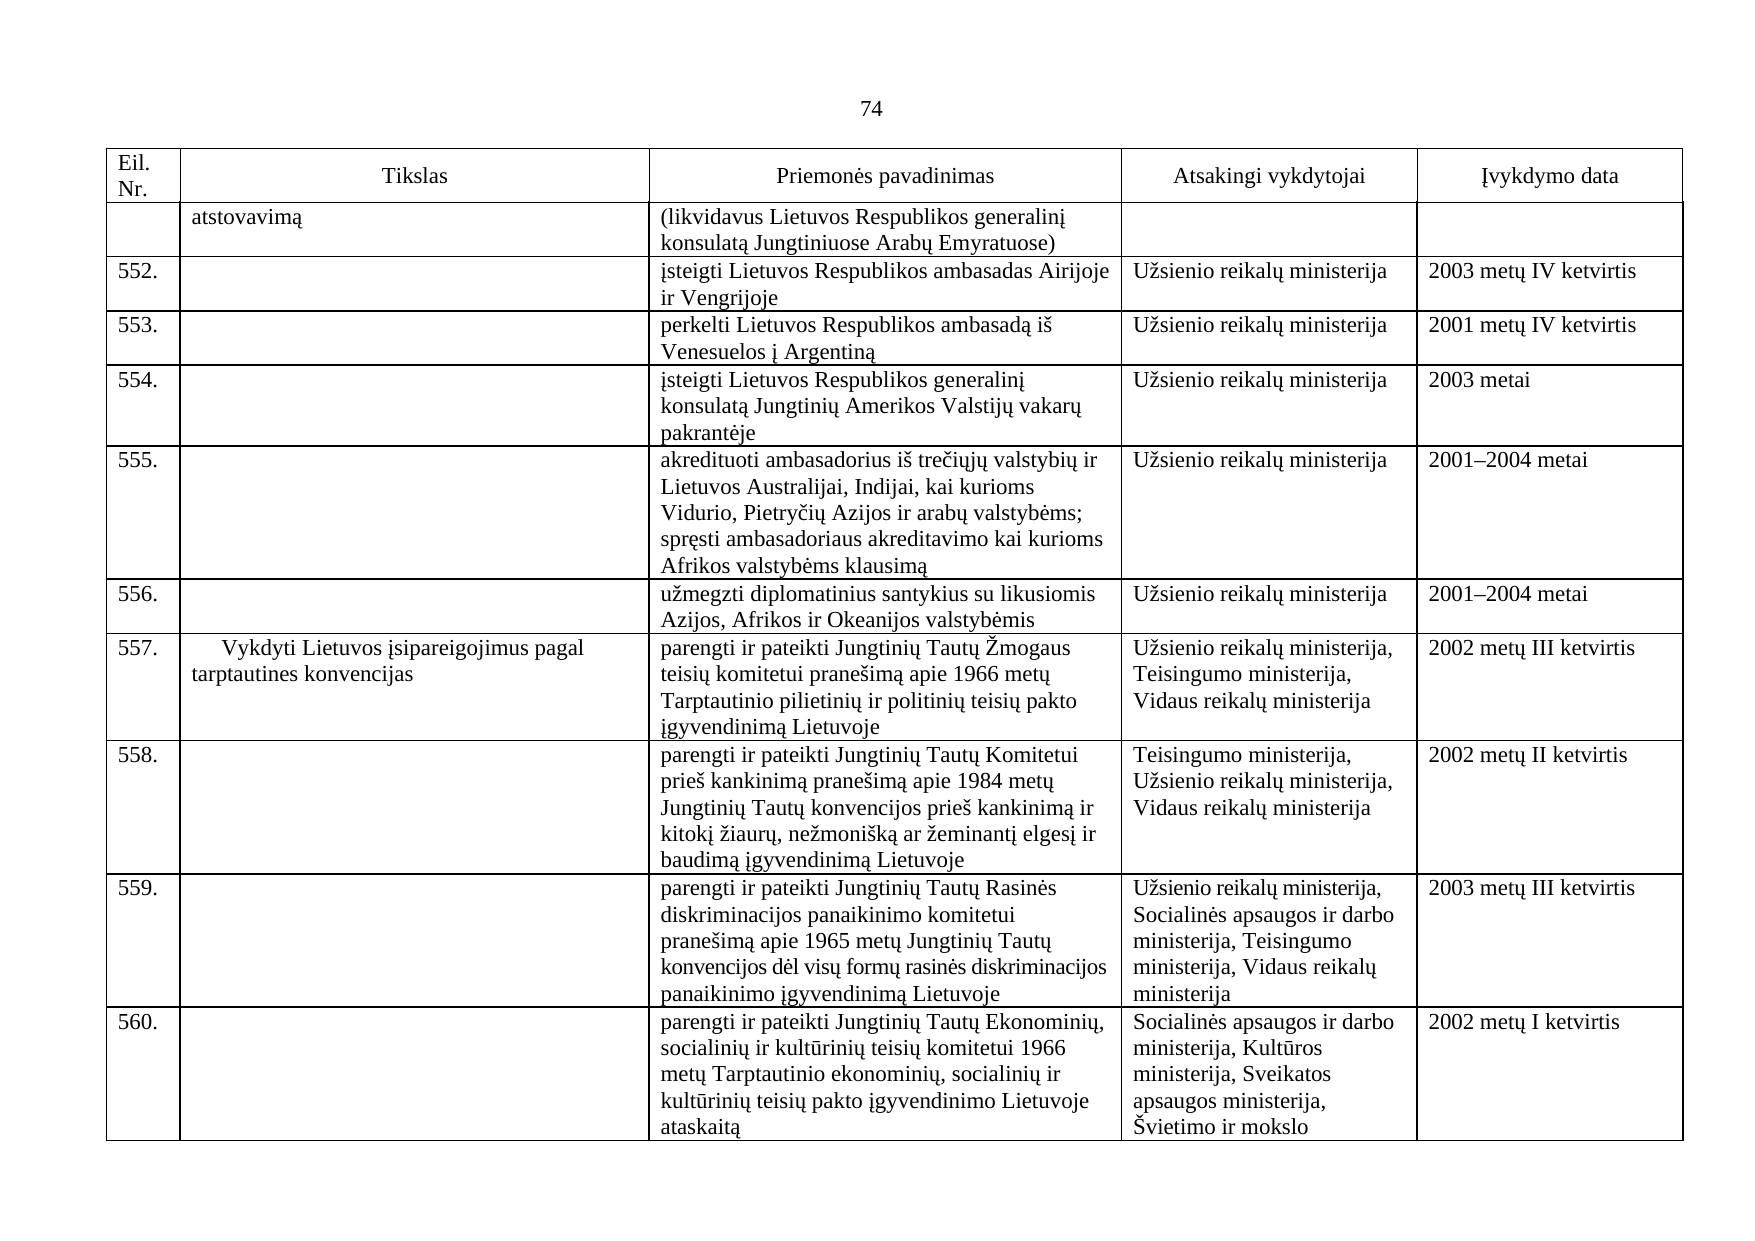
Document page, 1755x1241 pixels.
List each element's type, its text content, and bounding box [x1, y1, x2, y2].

table_cell 2003 metų III ketvirtis [1418, 875, 1682, 1006]
table_header Atsakingi vykdytojai [1122, 149, 1417, 201]
table_cell Užsienio reikalų ministerija [1122, 257, 1416, 310]
table_cell [107, 203, 179, 256]
table_cell [181, 741, 648, 873]
table_cell [181, 580, 648, 632]
table_cell [181, 447, 648, 578]
table_cell Socialinės apsaugos ir darbo ministerija, Kultūros ministerija, Sveikatos apsaugos ministerija, Švietimo ir mokslo [1122, 1008, 1416, 1139]
table_cell 2001 metų IV ketvirtis [1418, 312, 1682, 364]
table_cell [1122, 203, 1416, 256]
table_cell įsteigti Lietuvos Respublikos ambasadas Airijoje ir Vengrijoje [650, 257, 1121, 310]
table_cell užmegzti diplomatinius santykius su likusiomis Azijos, Afrikos ir Okeanijos valstybėmis [650, 580, 1121, 632]
table_cell [107, 366, 179, 445]
table_cell [107, 312, 179, 364]
table_cell Užsienio reikalų ministerija [1122, 580, 1416, 632]
table_cell akredituoti ambasadorius iš trečiųjų valstybių ir Lietuvos Australijai, Indijai, kai kurioms Vidurio, Pietryčių Azijos ir arabų valstybėms; spręsti ambasadoriaus akreditavimo kai kurioms Afrikos valstybėms klausimą [650, 447, 1121, 578]
table_cell Užsienio reikalų ministerija [1122, 312, 1416, 364]
table_cell 2002 metų II ketvirtis [1418, 741, 1682, 873]
table_cell [107, 447, 179, 578]
table_cell Teisingumo ministerija, Užsienio reikalų ministerija, Vidaus reikalų ministerija [1122, 741, 1416, 873]
table_cell perkelti Lietuvos Respublikos ambasadą iš Venesuelos į Argentiną [650, 312, 1121, 364]
table_header Įvykdymo data [1418, 149, 1682, 201]
table_cell parengti ir pateikti Jungtinių Tautų Komitetui prieš kankinimą pranešimą apie 1984 metų Jungtinių Tautų konvencijos prieš kankinimą ir kitokį žiaurų, nežmonišką ar žeminantį elgesį ir baudimą įgyvendinimą Lietuvoje [650, 741, 1121, 873]
table_cell [107, 634, 179, 739]
table_cell Užsienio reikalų ministerija, Socialinės apsaugos ir darbo ministerija, Teisingumo ministerija, Vidaus reikalų ministerija [1122, 875, 1416, 1006]
table_cell 2002 metų I ketvirtis [1418, 1008, 1682, 1139]
table_cell (likvidavus Lietuvos Respublikos generalinį konsulatą Jungtiniuose Arabų Emyratuose) [650, 203, 1121, 256]
table_cell [107, 257, 179, 310]
table_cell [1418, 203, 1682, 256]
table_cell [181, 1008, 648, 1139]
table_header Priemonės pavadinimas [650, 149, 1121, 201]
table_cell [107, 875, 179, 1006]
table_cell [107, 741, 179, 873]
table_header Tikslas [181, 149, 649, 201]
table_cell Vykdyti Lietuvos įsipareigojimus pagal tarptautines konvencijas [181, 634, 648, 739]
table_cell [181, 312, 648, 364]
table_cell 2001–2004 metai [1418, 447, 1682, 578]
table_cell [107, 580, 179, 632]
table_cell [107, 1008, 179, 1139]
table_cell 2002 metų III ketvirtis [1418, 634, 1682, 739]
table_cell parengti ir pateikti Jungtinių Tautų Žmogaus teisių komitetui pranešimą apie 1966 metų Tarptautinio pilietinių ir politinių teisių pakto įgyvendinimą Lietuvoje [650, 634, 1121, 739]
table_header Eil. Nr. [107, 149, 180, 201]
table_cell 2003 metų IV ketvirtis [1418, 257, 1682, 310]
table_cell [181, 875, 648, 1006]
table_cell Užsienio reikalų ministerija [1122, 366, 1416, 445]
table_cell [181, 257, 648, 310]
table_cell 2001–2004 metai [1418, 580, 1682, 632]
table_cell Užsienio reikalų ministerija, Teisingumo ministerija, Vidaus reikalų ministerija [1122, 634, 1416, 739]
table_cell parengti ir pateikti Jungtinių Tautų Ekonominių, socialinių ir kultūrinių teisių komitetui 1966 metų Tarptautinio ekonominių, socialinių ir kultūrinių teisių pakto įgyvendinimo Lietuvoje ataskaitą [650, 1008, 1121, 1139]
table_cell įsteigti Lietuvos Respublikos generalinį konsulatą Jungtinių Amerikos Valstijų vakarų pakrantėje [650, 366, 1121, 445]
table_cell [181, 366, 648, 445]
table_cell parengti ir pateikti Jungtinių Tautų Rasinės diskriminacijos panaikinimo komitetui pranešimą apie 1965 metų Jungtinių Tautų konvencijos dėl visų formų rasinės diskriminacijos panaikinimo įgyvendinimą Lietuvoje [650, 875, 1121, 1006]
table_cell Užsienio reikalų ministerija [1122, 447, 1416, 578]
table_cell atstovavimą [181, 203, 648, 256]
table_cell 2003 metai [1418, 366, 1682, 445]
